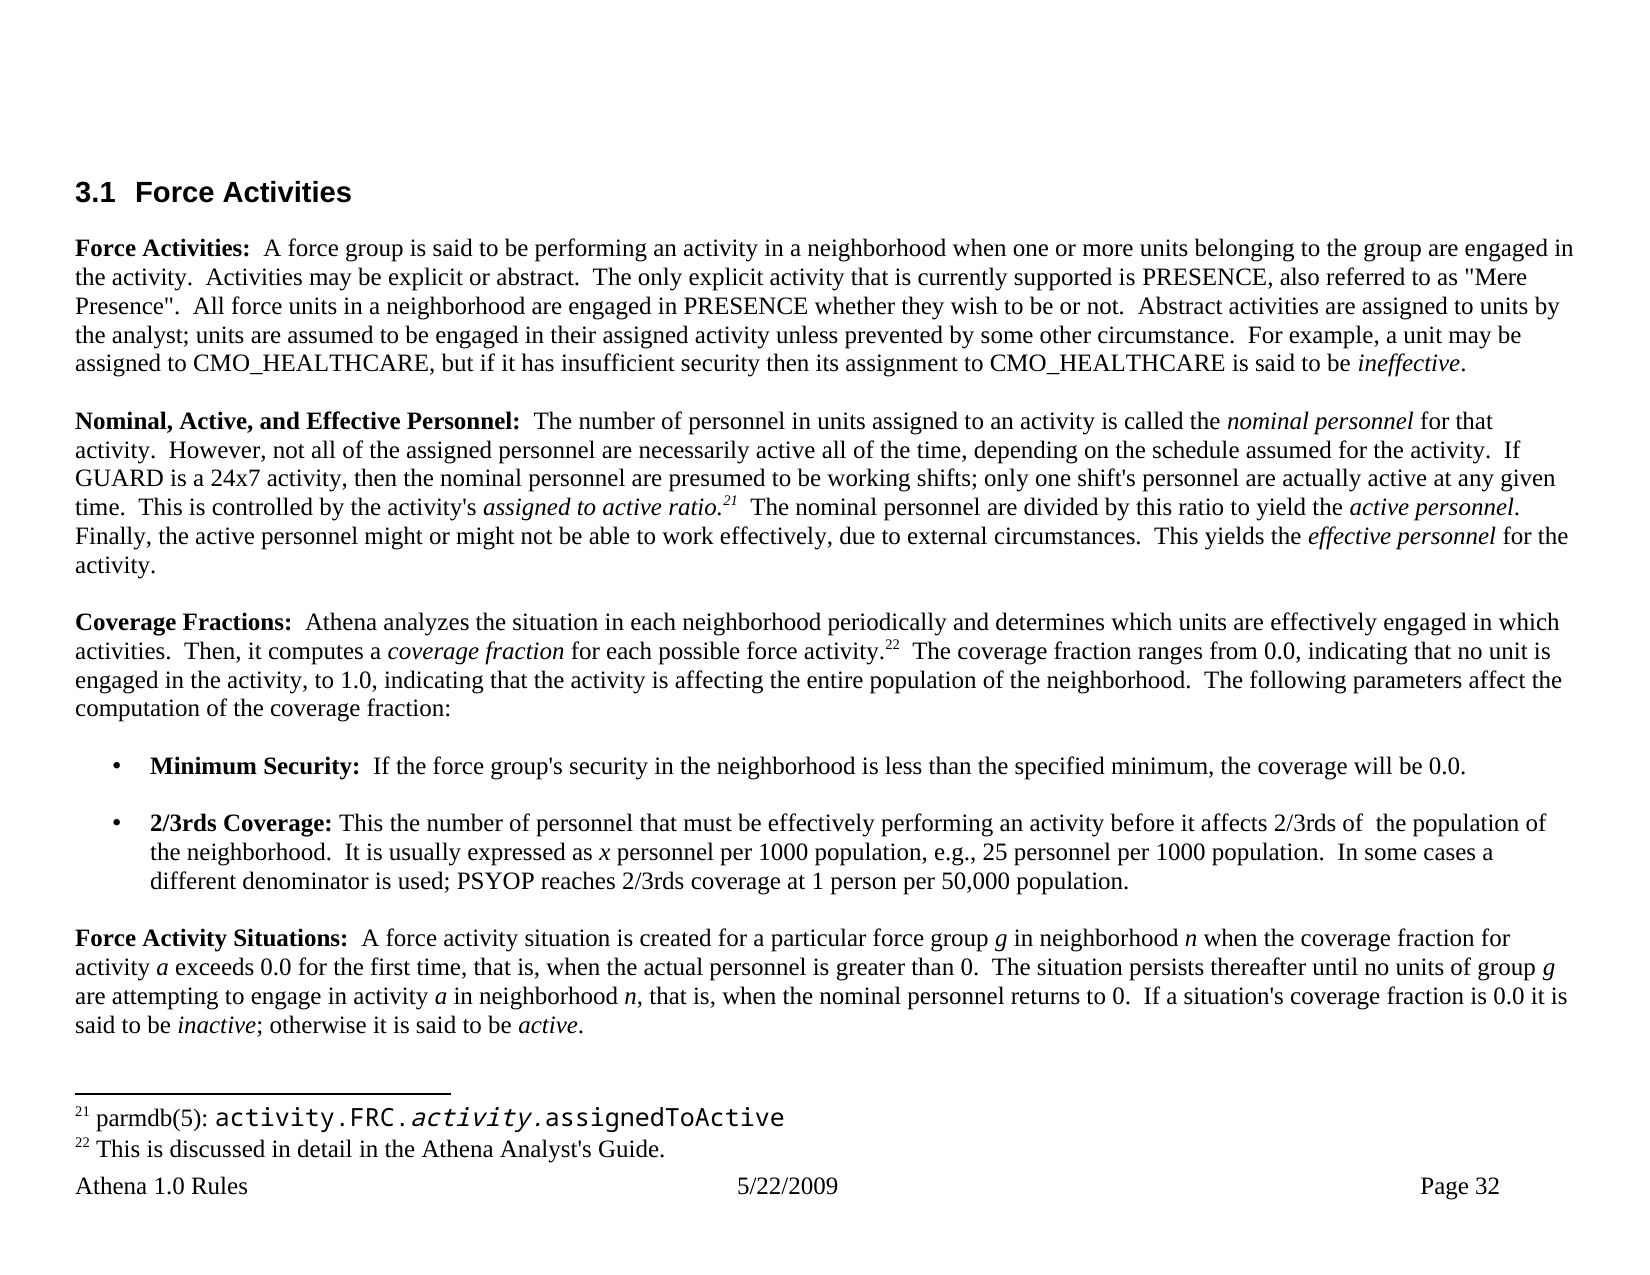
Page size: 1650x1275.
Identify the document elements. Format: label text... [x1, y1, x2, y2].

text Force Activities: A force group is said to be performing an activity in a neighborhood when one or more units belonging to the group are engaged in the activity. Activities may be explicit or abstract. The only explicit activity that is currently supported is PRESENCE, also referred to as "Mere Presence". All force units in a neighborhood are engaged in PRESENCE whether they wish to be or not. Abstract activities are assigned to units by the analyst; units are assumed to be engaged in their assigned activity unless prevented by some other circumstance. For example, a unit may be assigned to CMO_HEALTHCARE, but if it has insufficient security then its assignment to CMO_HEALTHCARE is said to be ineffective. [75, 233, 1575, 377]
subtitle Force Activities [75, 175, 1575, 208]
text Force Activity Situations: A force activity situation is created for a particular force group g in neighborhood n when the coverage fraction for activity a exceeds 0.0 for the first time, that is, when the actual personnel is greater than 0. The situation persists thereafter until no units of group g are attempting to engage in activity a in neighborhood n, that is, when the nominal personnel returns to 0. If a situation's coverage fraction is 0.0 it is said to be inactive; otherwise it is said to be active. [75, 923, 1575, 1038]
text parmdb(5): activity.FRC.activity.assignedToActive [75, 1100, 1575, 1134]
list Minimum Security: If the force group's security in the neighborhood is less than the specified minimum, the coverage will be 0.0. [112, 751, 1575, 780]
text This is discussed in detail in the Athena Analyst's Guide. [75, 1134, 1575, 1162]
text Nominal, Active, and Effective Personnel: The number of personnel in units assigned to an activity is called the nominal personnel for that activity. However, not all of the assigned personnel are necessarily active all of the time, depending on the schedule assumed for the activity. If GUARD is a 24x7 activity, then the nominal personnel are presumed to be working shifts; only one shift's personnel are actually active at any given time. This is controlled by the activity's assigned to active ratio. The nominal personnel are divided by this ratio to yield the active personnel. Finally, the active personnel might or might not be able to work effectively, due to external circumstances. This yields the effective personnel for the activity. [75, 406, 1575, 578]
list 2/3rds Coverage: This the number of personnel that must be effectively performing an activity before it affects 2/3rds of the population of the neighborhood. It is usually expressed as x personnel per 1000 population, e.g., 25 personnel per 1000 population. In some cases a different denominator is used; PSYOP reaches 2/3rds coverage at 1 person per 50,000 population. [112, 808, 1575, 895]
text Coverage Fractions: Athena analyzes the situation in each neighborhood periodically and determines which units are effectively engaged in which activities. Then, it computes a coverage fraction for each possible force activity. The coverage fraction ranges from 0.0, indicating that no unit is engaged in the activity, to 1.0, indicating that the activity is affecting the entire population of the neighborhood. The following parameters affect the computation of the coverage fraction: [75, 607, 1575, 722]
